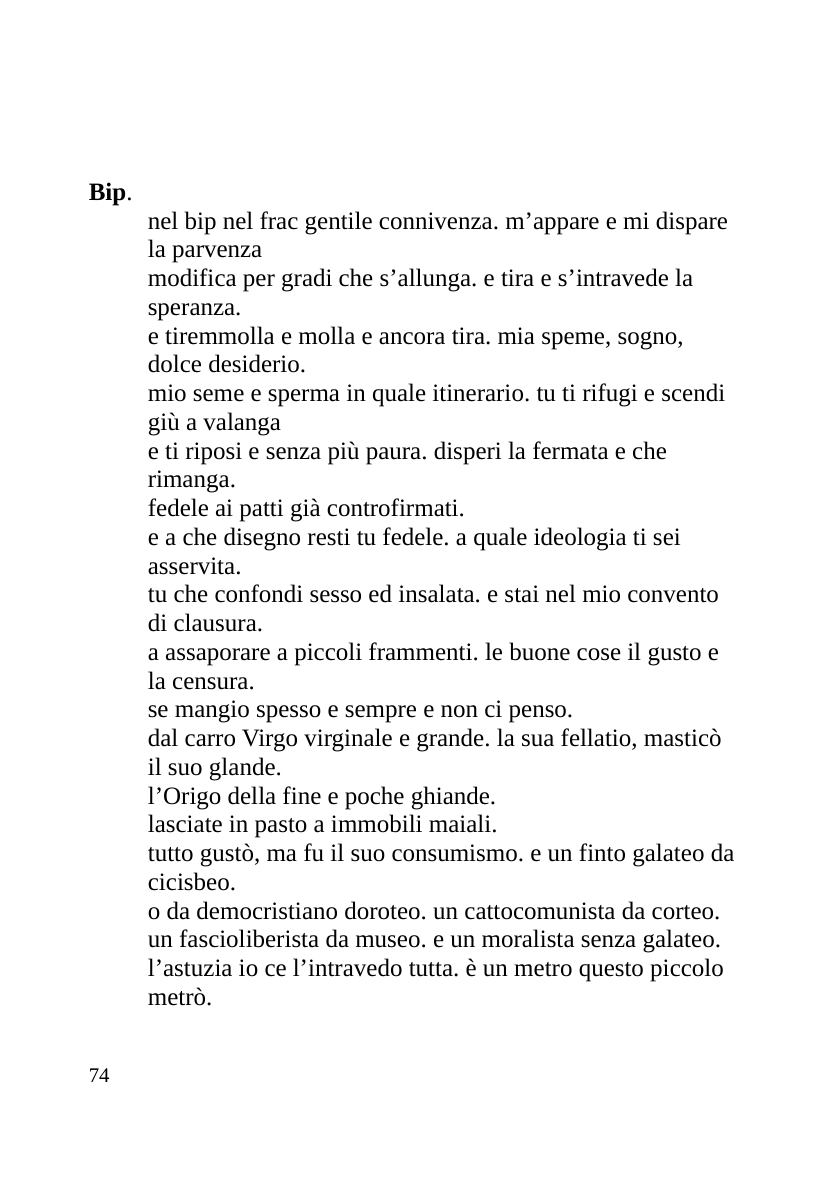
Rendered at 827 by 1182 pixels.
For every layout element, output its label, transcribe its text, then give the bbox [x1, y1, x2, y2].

text a assaporare a piccoli frammenti. le buone cose il gusto e la censura. [148, 637, 738, 694]
text e tiremmolla e molla e ancora tira. mia speme, sogno, dolce desiderio. [148, 321, 738, 378]
text e a che disegno resti tu fedele. a quale ideologia ti sei asservita. [148, 522, 738, 579]
text mio seme e sperma in quale itinerario. tu ti rifugi e scendi giù a valanga [148, 378, 738, 436]
text fedele ai patti già controfirmati. [148, 493, 738, 522]
text tu che confondi sesso ed insalata. e stai nel mio convento di clausura. [148, 579, 738, 637]
text l’Origo della fine e poche ghiande. [148, 781, 738, 809]
text l’astuzia io ce l’intravedo tutta. è un metro questo piccolo metrò. [148, 953, 738, 1011]
text o da democristiano doroteo. un cattocomunista da corteo. [148, 896, 738, 924]
text nel bip nel frac gentile connivenza. m’appare e mi dispare la parvenza [148, 206, 738, 263]
text lasciate in pasto a immobili maiali. [148, 809, 738, 838]
text Bip. [88, 177, 738, 206]
text modifica per gradi che s’allunga. e tira e s’intravede la speranza. [148, 263, 738, 321]
text dal carro Virgo virginale e grande. la sua fellatio, masticò il suo glande. [148, 723, 738, 781]
text un fascioliberista da museo. e un moralista senza galateo. [148, 924, 738, 953]
text se mangio spesso e sempre e non ci penso. [148, 694, 738, 723]
text e ti riposi e senza più paura. disperi la fermata e che rimanga. [148, 436, 738, 493]
text tutto gustò, ma fu il suo consumismo. e un finto galateo da cicisbeo. [148, 838, 738, 896]
